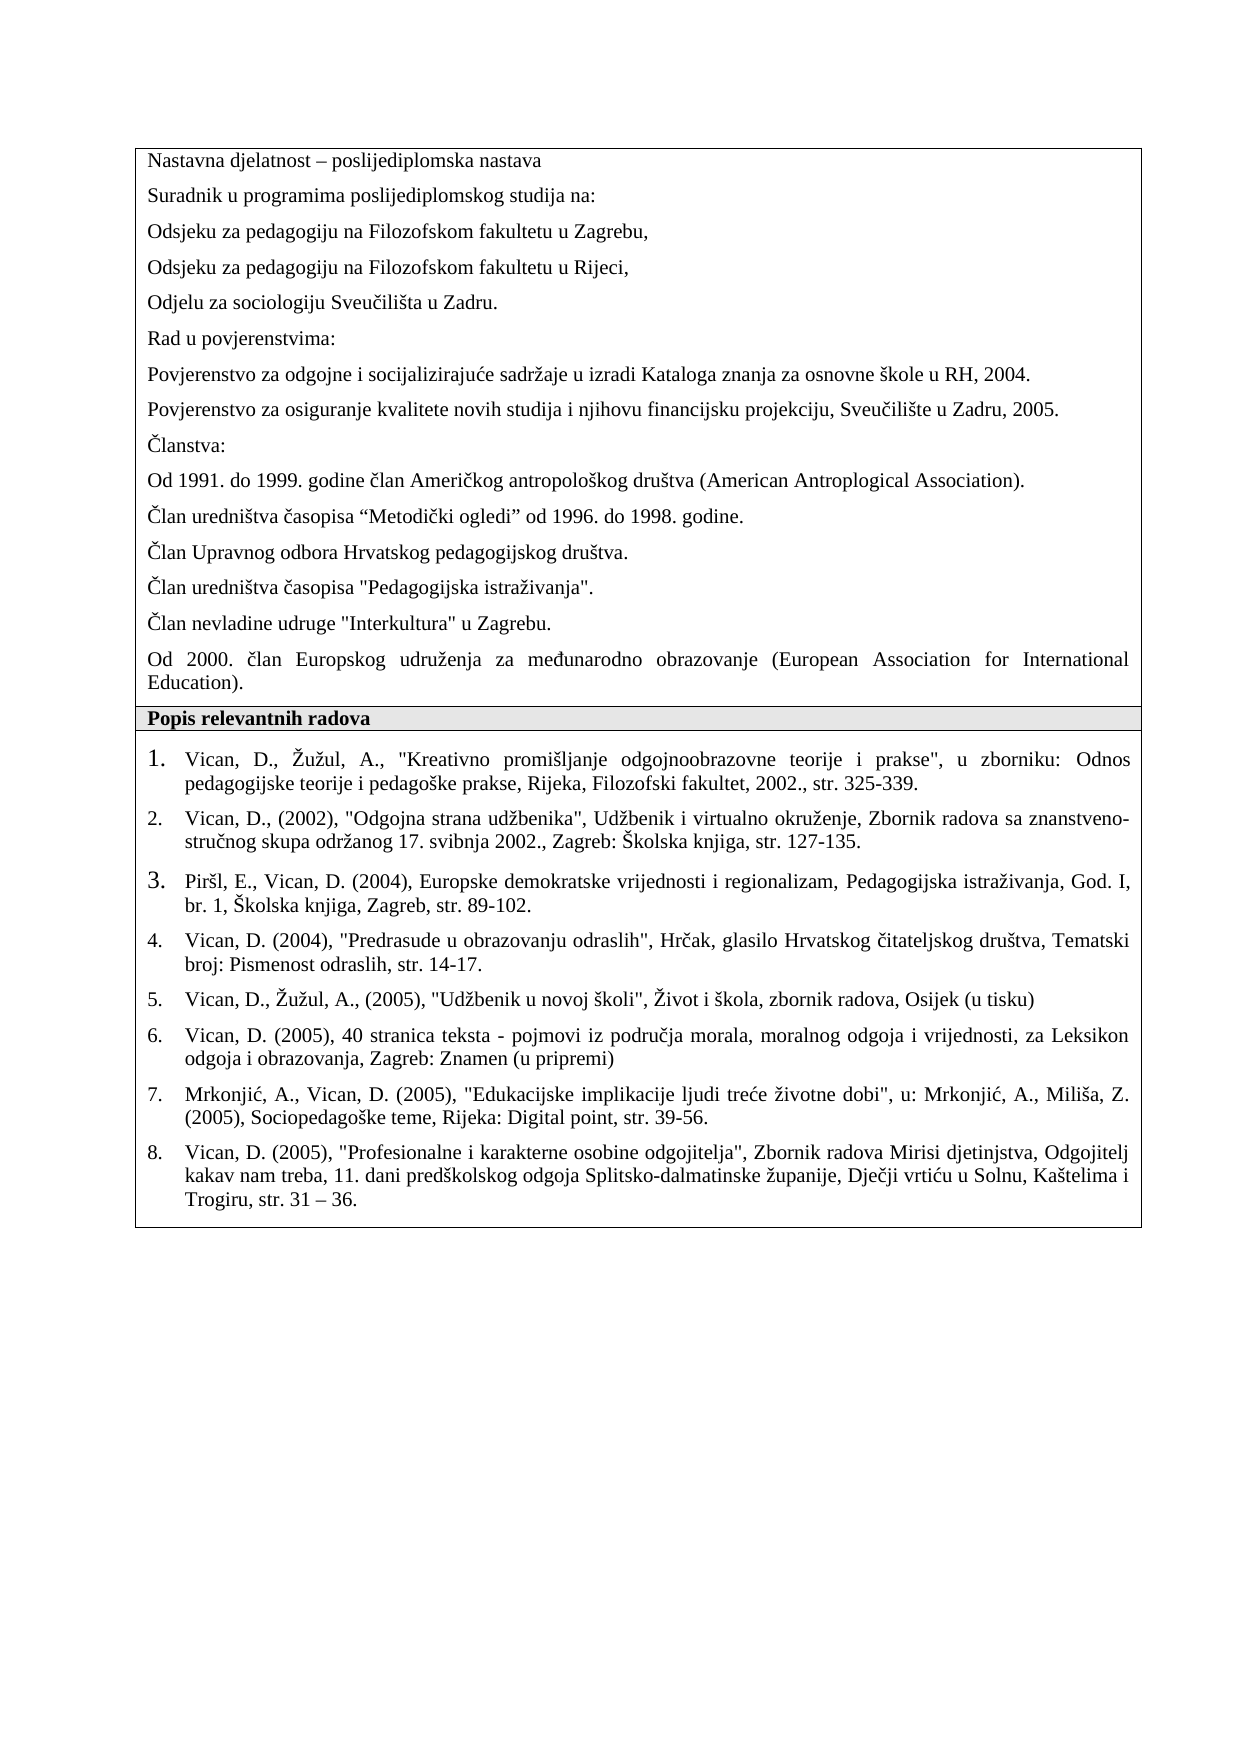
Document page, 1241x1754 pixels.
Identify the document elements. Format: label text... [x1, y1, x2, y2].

table_cell Popis relevantnih radova [136, 707, 1141, 730]
table_cell Nastavna djelatnost – poslijediplomska nastava Suradnik u programima poslijediplomskog studija na: Odsjeku za pedagogiju na Filozofskom fakultetu u Zagrebu, Odsjeku za pedagogiju na Filozofskom fakultetu u Rijeci, Odjelu za sociologiju Sveučilišta u Zadru. Rad u povjerenstvima: Povjerenstvo za odgojne i socijalizirajuće sadržaje u izradi Kataloga znanja za osnovne škole u RH, 2004. Povjerenstvo za osiguranje kvalitete novih studija i njihovu financijsku projekciju, Sveučilište u Zadru, 2005. Članstva: Od 1991. do 1999. godine član Američkog antropološkog društva (American Antroplogical Association). Član uredništva časopisa “Metodički ogledi” od 1996. do 1998. godine. Član Upravnog odbora Hrvatskog pedagogijskog društva. Član uredništva časopisa "Pedagogijska istraživanja". Član nevladine udruge "Interkultura" u Zagrebu. Od 2000. član Europskog udruženja za međunarodno obrazovanje (European Association for International Education). [136, 149, 1141, 706]
table_cell Vican, D., Žužul, A., "Kreativno promišljanje odgojnoobrazovne teorije i prakse", u zborniku: Odnos pedagogijske teorije i pedagoške prakse, Rijeka, Filozofski fakultet, 2002., str. 325-339. Vican, D., (2002), "Odgojna strana udžbenika", Udžbenik i virtualno okruženje, Zbornik radova sa znanstveno-stručnog skupa održanog 17. svibnja 2002., Zagreb: Školska knjiga, str. 127-135. Piršl, E., Vican, D. (2004), Europske demokratske vrijednosti i regionalizam, Pedagogijska istraživanja, God. I, br. 1, Školska knjiga, Zagreb, str. 89-102. Vican, D. (2004), "Predrasude u obrazovanju odraslih", Hrčak, glasilo Hrvatskog čitateljskog društva, Tematski broj: Pismenost odraslih, str. 14-17. Vican, D., Žužul, A., (2005), "Udžbenik u novoj školi", Život i škola, zbornik radova, Osijek (u tisku) Vican, D. (2005), 40 stranica teksta - pojmovi iz područja morala, moralnog odgoja i vrijednosti, za Leksikon odgoja i obrazovanja, Zagreb: Znamen (u pripremi) Mrkonjić, A., Vican, D. (2005), "Edukacijske implikacije ljudi treće životne dobi", u: Mrkonjić, A., Miliša, Z. (2005), Sociopedagoške teme, Rijeka: Digital point, str. 39-56. Vican, D. (2005), "Profesionalne i karakterne osobine odgojitelja", Zbornik radova Mirisi djetinjstva, Odgojitelj kakav nam treba, 11. dani predškolskog odgoja Splitsko-dalmatinske županije, Dječji vrtiću u Solnu, Kaštelima i Trogiru, str. 31 – 36. [136, 731, 1141, 1227]
